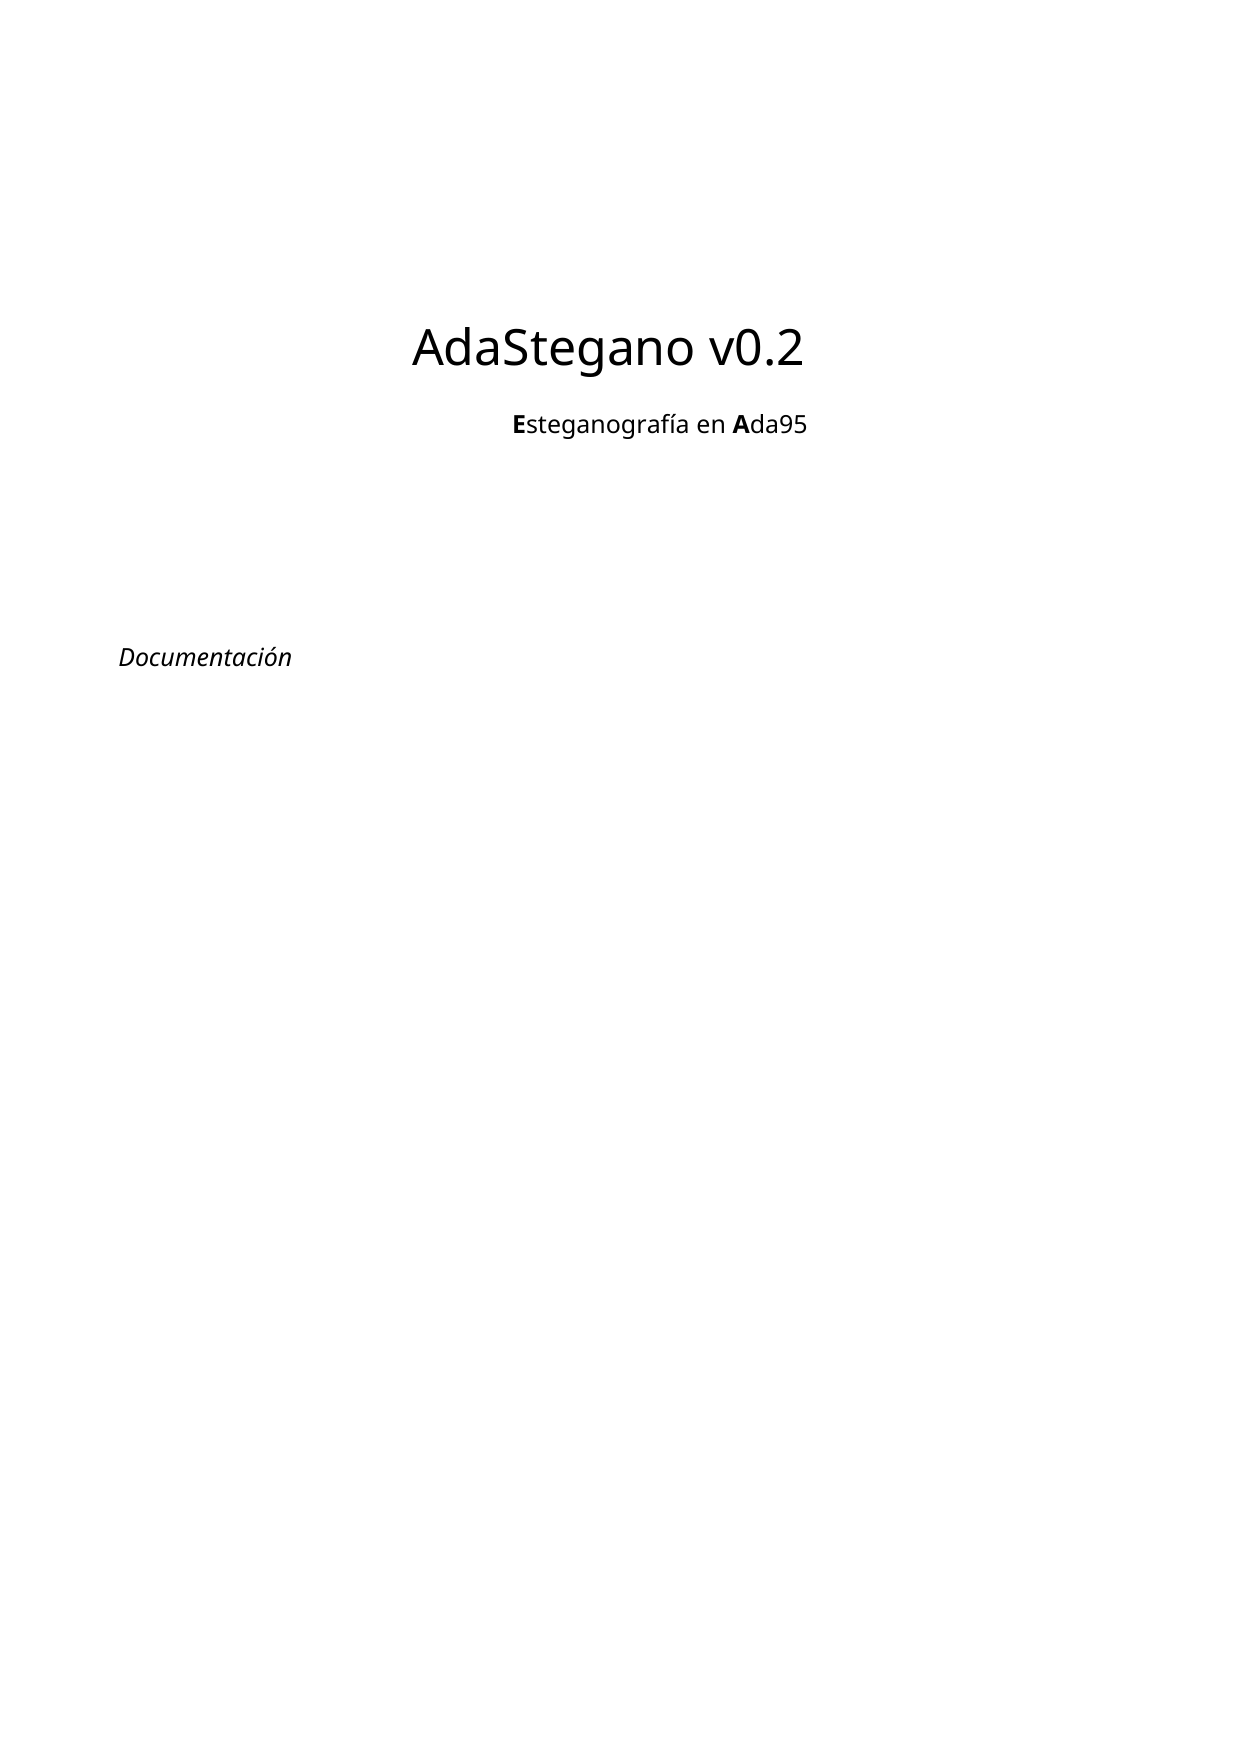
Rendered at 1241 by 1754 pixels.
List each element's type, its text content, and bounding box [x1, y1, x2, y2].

text Documentación [118, 640, 1122, 674]
text AdaStegano v0.2 [412, 312, 1122, 380]
text Esteganografía en Ada95 [412, 380, 1122, 448]
